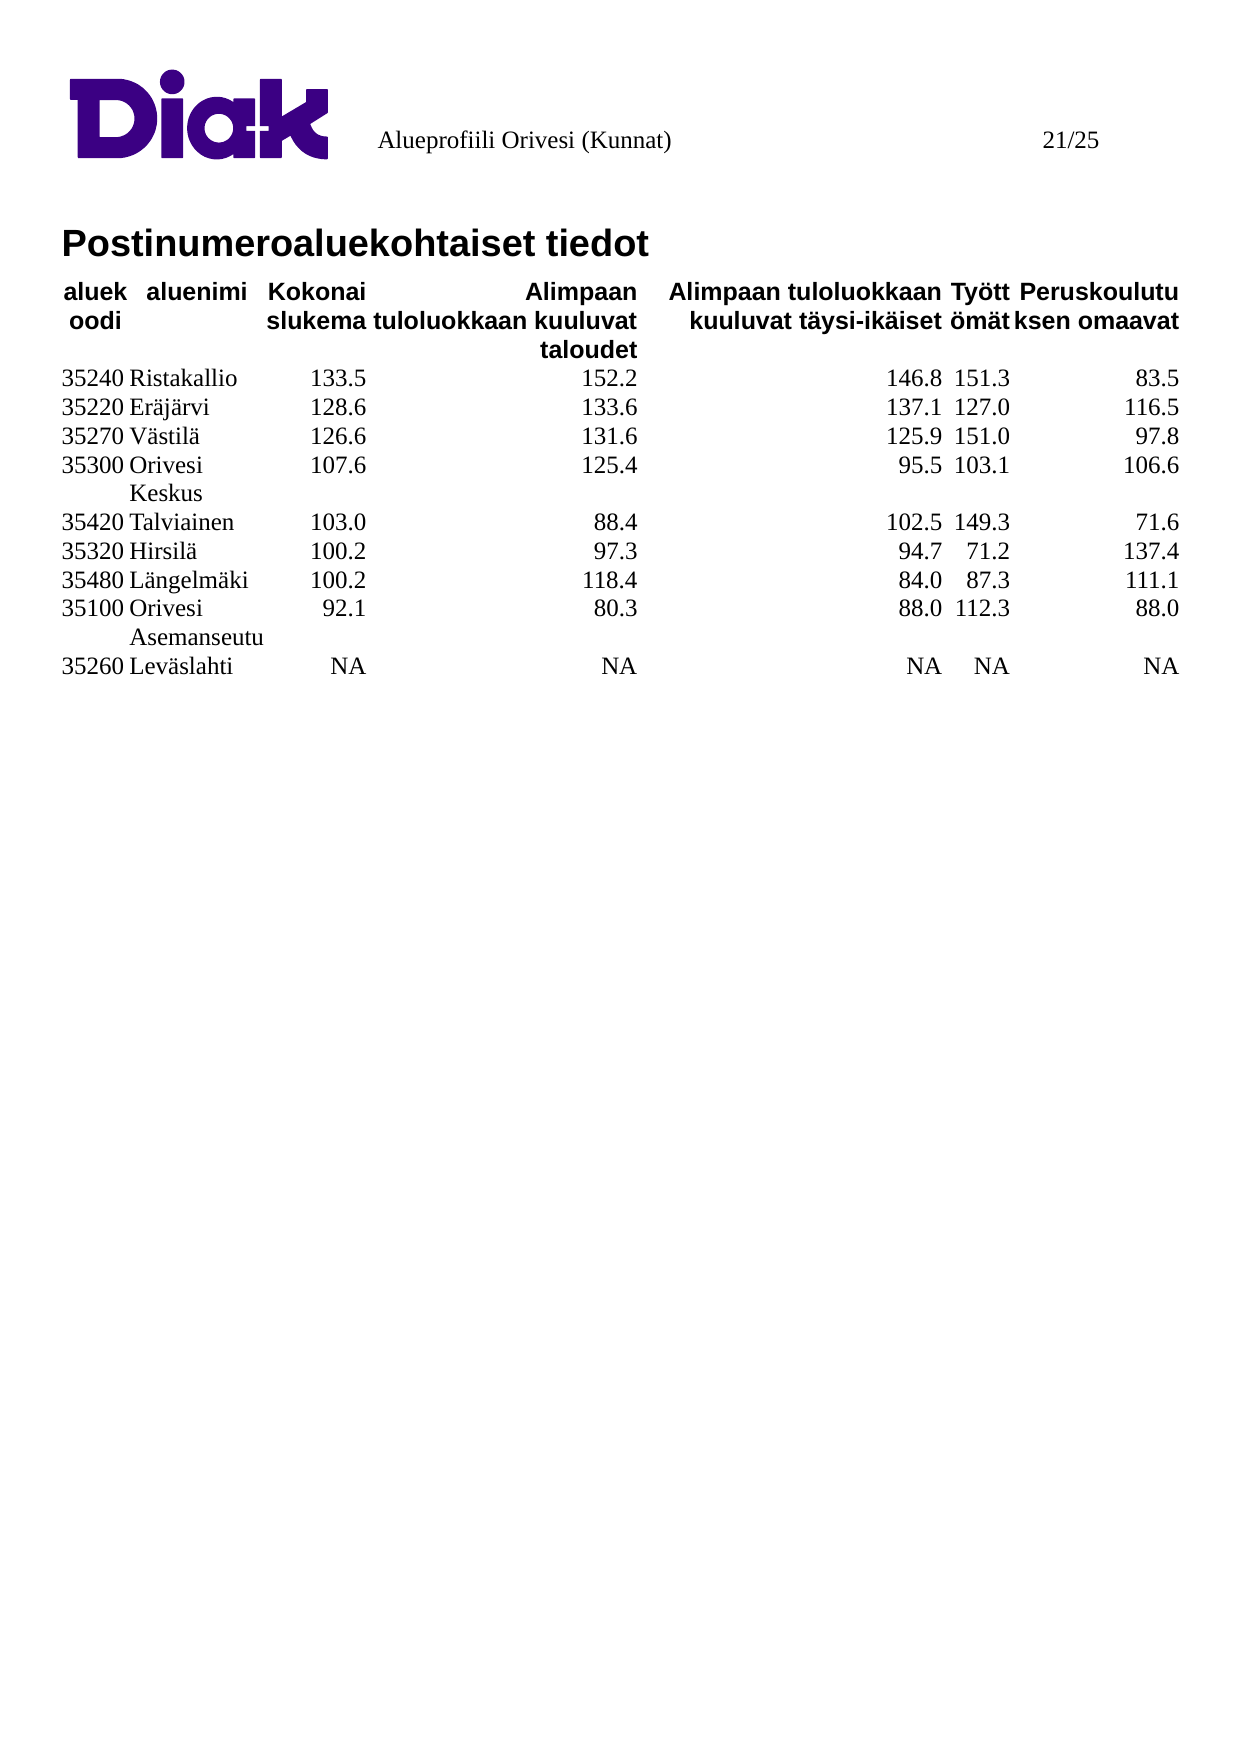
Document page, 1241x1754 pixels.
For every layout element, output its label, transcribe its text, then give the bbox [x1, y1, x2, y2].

table_cell 35220 [61, 392, 129, 421]
table_cell Hirsilä [129, 536, 264, 565]
table_cell 100.2 [265, 536, 366, 565]
table_cell 118.4 [366, 565, 637, 593]
table_cell 152.2 [366, 364, 637, 392]
table_cell 35420 [61, 507, 129, 536]
table_cell NA [265, 651, 366, 680]
table_cell 112.3 [942, 594, 1010, 651]
table_cell 92.1 [265, 594, 366, 651]
table_cell NA [1010, 651, 1179, 680]
table_cell Orivesi Asemanseutu [129, 594, 264, 651]
table_cell 35240 [61, 364, 129, 392]
table_cell 151.0 [942, 421, 1010, 450]
table_header Kokonaislukema [265, 277, 366, 363]
table_cell NA [637, 651, 942, 680]
table_cell 103.1 [942, 450, 1010, 507]
table_cell 127.0 [942, 392, 1010, 421]
table_header aluekoodi [61, 277, 129, 363]
table_cell 107.6 [265, 450, 366, 507]
table_cell 149.3 [942, 507, 1010, 536]
table_cell 137.1 [637, 392, 942, 421]
table_cell 146.8 [637, 364, 942, 392]
table_cell Orivesi Keskus [129, 450, 264, 507]
table_cell 116.5 [1010, 392, 1179, 421]
table_cell 97.8 [1010, 421, 1179, 450]
table_cell 151.3 [942, 364, 1010, 392]
table_cell 35100 [61, 594, 129, 651]
table_cell 84.0 [637, 565, 942, 593]
table_cell Leväslahti [129, 651, 264, 680]
table_cell 88.0 [637, 594, 942, 651]
table_cell 133.6 [366, 392, 637, 421]
table_header aluenimi [129, 277, 264, 363]
table_cell 106.6 [1010, 450, 1179, 507]
table_cell 35320 [61, 536, 129, 565]
table_cell 102.5 [637, 507, 942, 536]
table_cell NA [366, 651, 637, 680]
table_cell 95.5 [637, 450, 942, 507]
table_cell 100.2 [265, 565, 366, 593]
table_cell 94.7 [637, 536, 942, 565]
table_cell 137.4 [1010, 536, 1179, 565]
table_cell NA [942, 651, 1010, 680]
table_cell 125.9 [637, 421, 942, 450]
table_cell Västilä [129, 421, 264, 450]
table_cell 80.3 [366, 594, 637, 651]
table_cell 83.5 [1010, 364, 1179, 392]
table_cell 125.4 [366, 450, 637, 507]
table_cell 97.3 [366, 536, 637, 565]
table_cell 87.3 [942, 565, 1010, 593]
table_cell 88.0 [1010, 594, 1179, 651]
table_header Alimpaan tuloluokkaan kuuluvat täysi-ikäiset [637, 277, 942, 363]
table_header Peruskoulutuksen omaavat [1010, 277, 1179, 363]
table_cell 35300 [61, 450, 129, 507]
table_cell 128.6 [265, 392, 366, 421]
table_cell Längelmäki [129, 565, 264, 593]
table_cell Ristakallio [129, 364, 264, 392]
table_cell 126.6 [265, 421, 366, 450]
table_cell 133.5 [265, 364, 366, 392]
table_cell 111.1 [1010, 565, 1179, 593]
table_cell 131.6 [366, 421, 637, 450]
table_cell 103.0 [265, 507, 366, 536]
table_cell 71.2 [942, 536, 1010, 565]
table_header Alimpaan tuloluokkaan kuuluvat taloudet [366, 277, 637, 363]
table_cell 35260 [61, 651, 129, 680]
table_cell 35480 [61, 565, 129, 593]
table_cell 71.6 [1010, 507, 1179, 536]
subtitle Postinumeroaluekohtaiset tiedot [61, 221, 1179, 265]
table_cell Talviainen [129, 507, 264, 536]
table_header Työttömät [942, 277, 1010, 363]
table_cell Eräjärvi [129, 392, 264, 421]
table_cell 35270 [61, 421, 129, 450]
table_cell 88.4 [366, 507, 637, 536]
